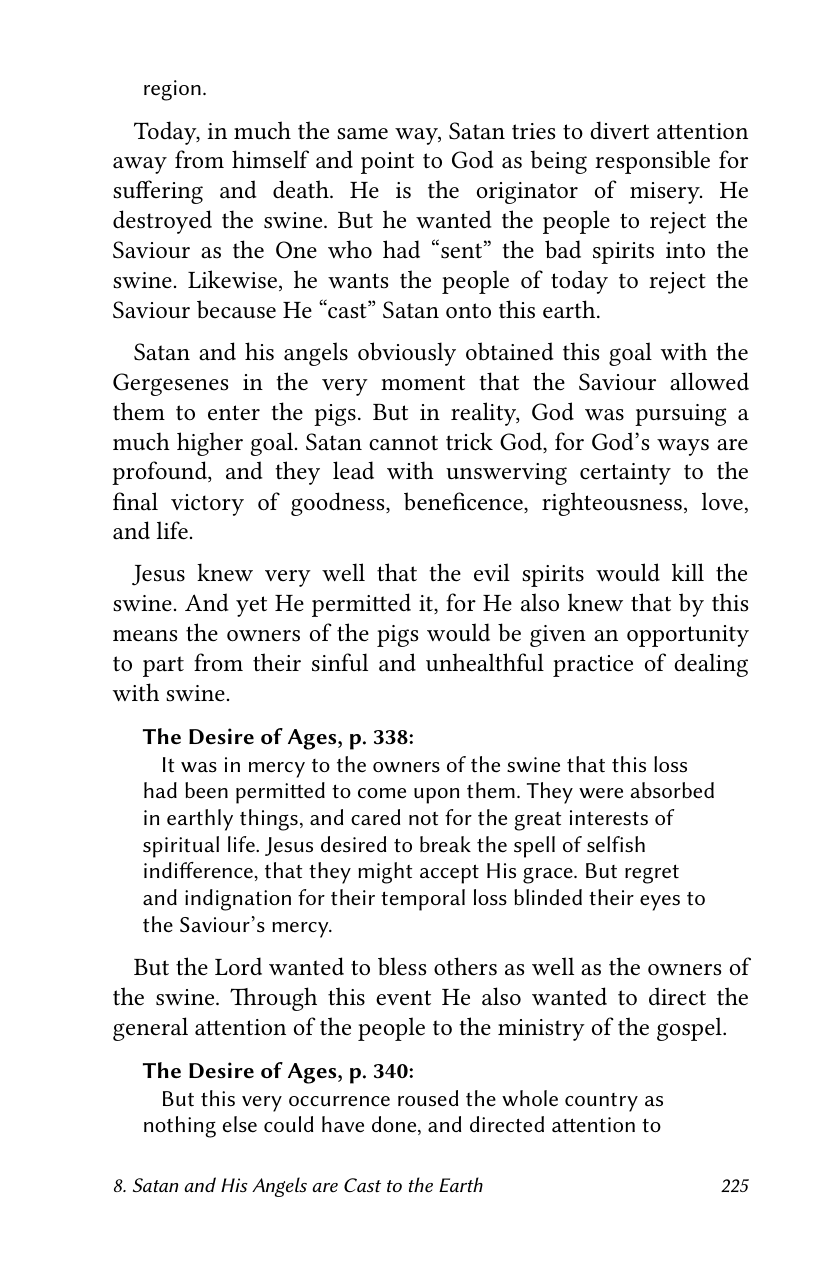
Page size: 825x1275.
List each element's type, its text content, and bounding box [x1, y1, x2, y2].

text The Desire of Ages, p. 340: [142, 1058, 750, 1084]
text Jesus knew very well that the evil spirits would kill the swine. And yet He permitted it, for He also knew that by this means the owners of the pigs would be given an opportunity to part from their sinful and unhealthful practice of dealing with swine. [112, 559, 750, 707]
text region. [142, 75, 720, 101]
text Satan and his angels obviously obtained this goal with the Gergesenes in the very moment that the Saviour allowed them to enter the pigs. But in reality, God was pursuing a much higher goal. Satan cannot trick God, for God’s ways are profound, and they lead with unswerving certainty to the final victory of goodness, beneficence, righteousness, love, and life. [112, 338, 750, 546]
text But this very occurrence roused the whole country as nothing else could have done, and directed attention to [142, 1085, 720, 1138]
text It was in mercy to the owners of the swine that this loss had been permitted to come upon them. They were absorbed in earthly things, and cared not for the great interests of spiritual life. Jesus desired to break the spell of selfish indifference, that they might accept His grace. But regret and indignation for their temporal loss blinded their eyes to the Saviour’s mercy. [142, 751, 720, 938]
text But the Lord wanted to bless others as well as the owners of the swine. Through this event He also wanted to direct the general attention of the people to the ministry of the gospel. [112, 953, 750, 1041]
text The Desire of Ages, p. 338: [142, 724, 750, 750]
text Today, in much the same way, Satan tries to divert attention away from himself and point to God as being responsible for suffering and death. He is the originator of misery. He destroyed the swine. But he wanted the people to reject the Saviour as the One who had “sent” the bad spirits into the swine. Likewise, he wants the people of today to reject the Saviour because He “cast” Satan onto this earth. [112, 117, 750, 324]
